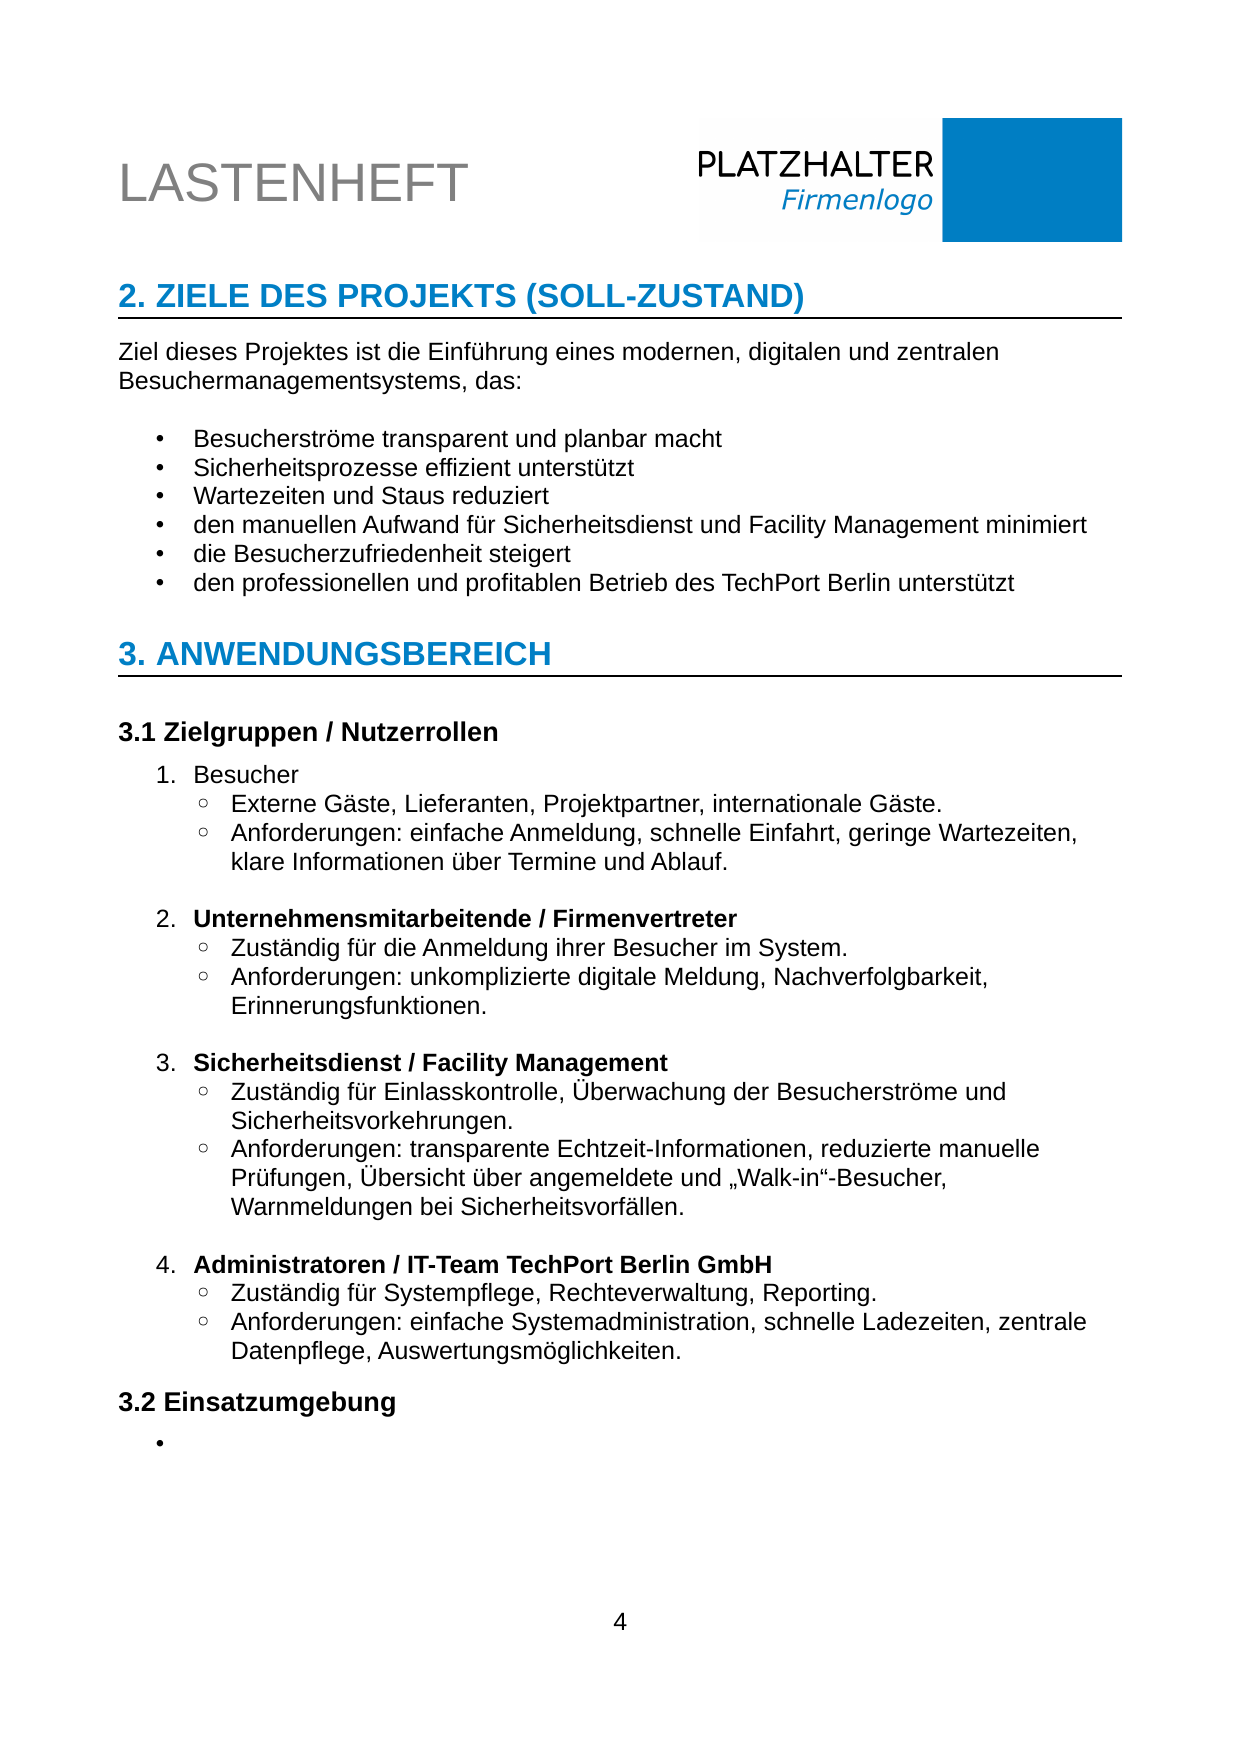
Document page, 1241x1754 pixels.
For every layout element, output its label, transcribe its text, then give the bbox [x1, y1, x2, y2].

list Besucherströme transparent und planbar macht [156, 424, 1122, 452]
list Anforderungen: transparente Echtzeit-Informationen, reduzierte manuelle Prüfungen, Übersicht über angemeldete und „Walk-in“-Besucher, Warnmeldungen bei Sicherheitsvorfällen. [193, 1134, 1122, 1221]
picture [698, 118, 1123, 242]
list Zuständig für die Anmeldung ihrer Besucher im System. [193, 933, 1122, 962]
list die Besucherzufriedenheit steigert [156, 539, 1122, 568]
list den manuellen Aufwand für Sicherheitsdienst und Facility Management minimiert [156, 510, 1122, 539]
list Zuständig für Einlasskontrolle, Überwachung der Besucherströme und Sicherheitsvorkehrungen. [193, 1077, 1122, 1134]
subtitle Anwendungsbereich [118, 634, 1122, 675]
list Anforderungen: einfache Anmeldung, schnelle Einfahrt, geringe Wartezeiten, klare Informationen über Termine und Ablauf. [193, 818, 1122, 875]
list Administratoren / IT-Team TechPort Berlin GmbH [156, 1249, 1122, 1278]
list Sicherheitsdienst / Facility Management [156, 1048, 1122, 1077]
list Zuständig für Systempflege, Rechteverwaltung, Reporting. [193, 1278, 1122, 1307]
list Besucher [156, 760, 1122, 789]
list Anforderungen: unkomplizierte digitale Meldung, Nachverfolgbarkeit, Erinnerungsfunktionen. [193, 962, 1122, 1019]
list den professionellen und profitablen Betrieb des TechPort Berlin unterstützt [156, 568, 1122, 597]
list Unternehmensmitarbeitende / Firmenvertreter [156, 904, 1122, 933]
subtitle 3.1 Zielgruppen / Nutzerrollen [118, 716, 1122, 748]
text Ziel dieses Projektes ist die Einführung eines modernen, digitalen und zentralen Besuchermanagementsystems, das: [118, 337, 1122, 395]
subtitle Ziele des Projekts (SOLL-Zustand) [118, 276, 1122, 317]
subtitle 3.2 Einsatzumgebung [118, 1386, 1122, 1417]
list Externe Gäste, Lieferanten, Projektpartner, internationale Gäste. [193, 789, 1122, 818]
list Sicherheitsprozesse effizient unterstützt [156, 452, 1122, 481]
list Anforderungen: einfache Systemadministration, schnelle Ladezeiten, zentrale Datenpflege, Auswertungsmöglichkeiten. [193, 1307, 1122, 1365]
list Wartezeiten und Staus reduziert [156, 481, 1122, 510]
